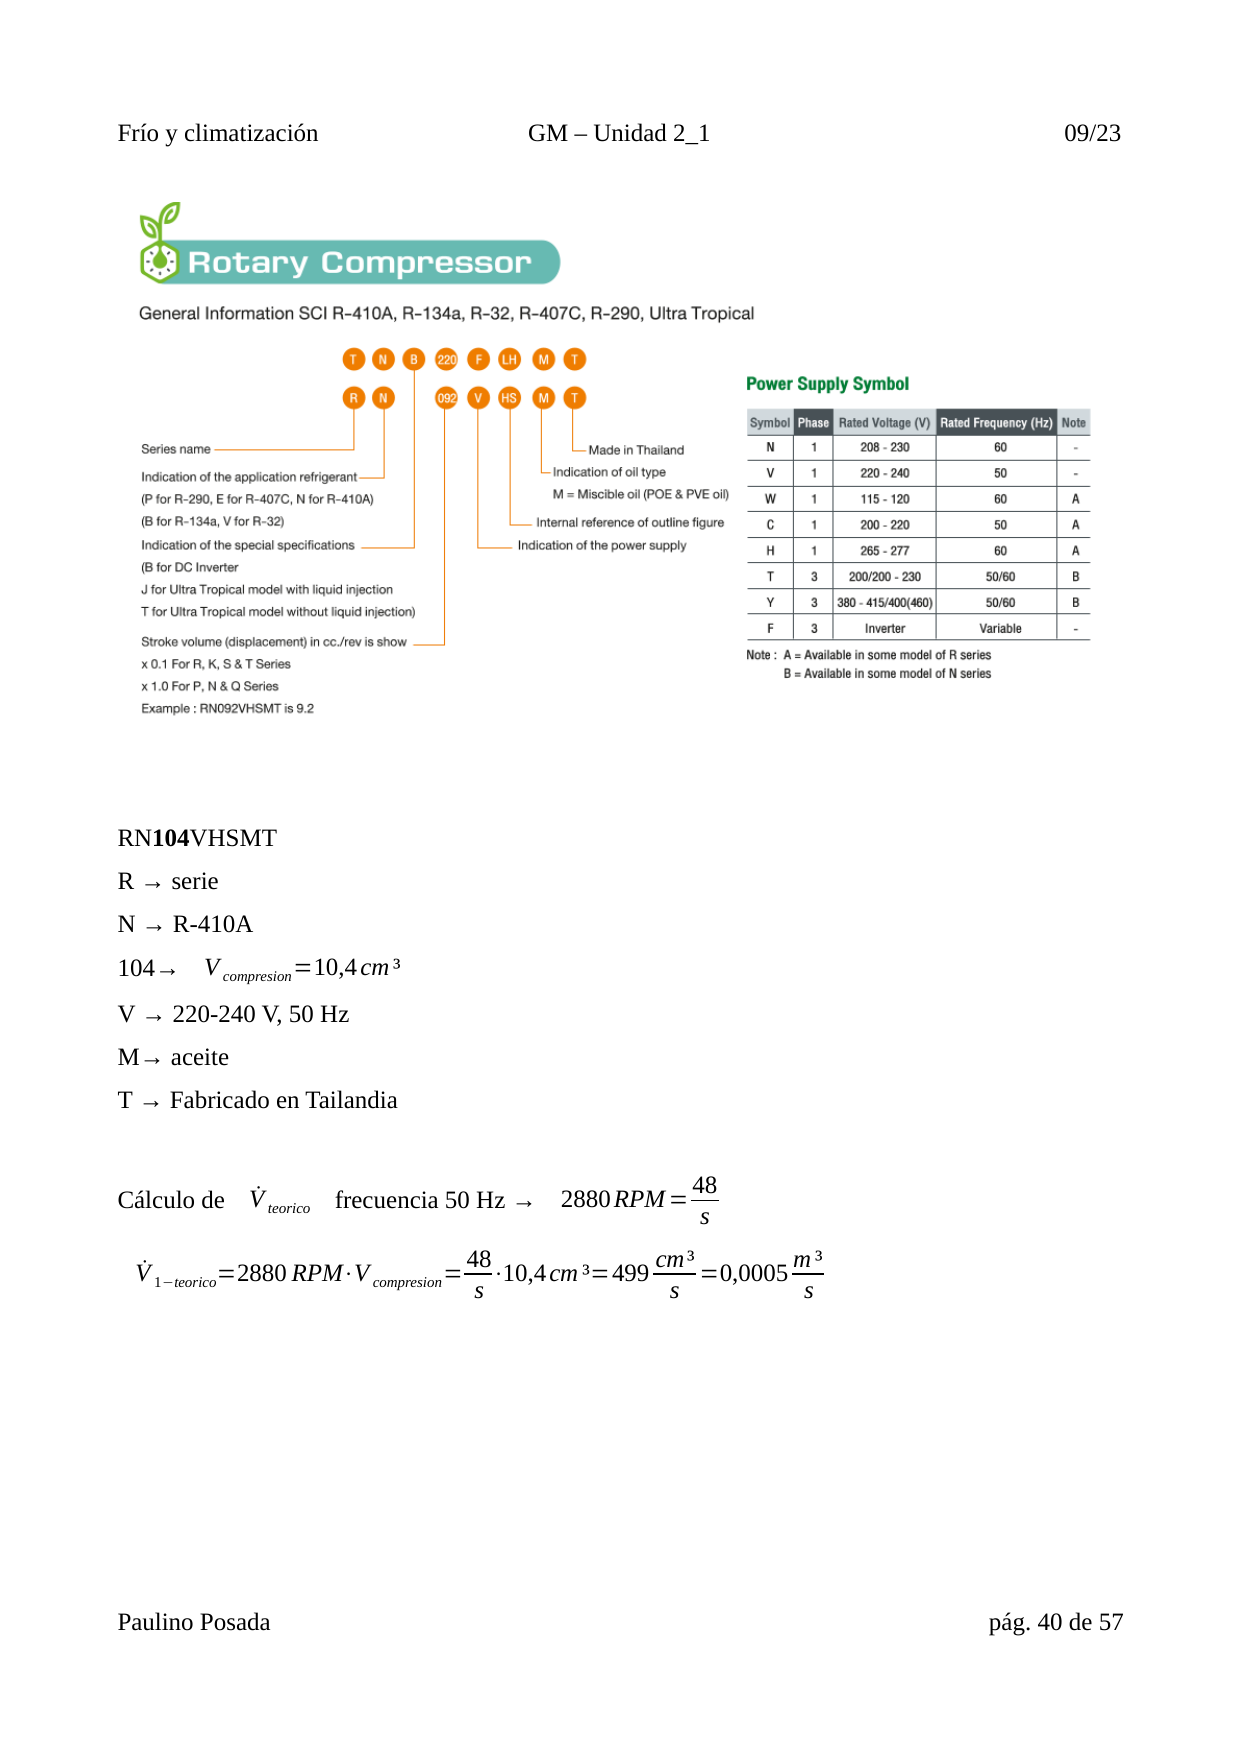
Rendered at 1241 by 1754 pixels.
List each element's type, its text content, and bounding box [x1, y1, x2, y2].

text T → Fabricado en Tailandia [117, 1086, 1123, 1114]
text 104→ [117, 953, 1123, 985]
text RN104VHSMT [117, 823, 1123, 852]
text R → serie [117, 866, 1123, 895]
text Cálculo de frecuencia 50 Hz → [117, 1172, 1123, 1231]
picture [117, 202, 1122, 728]
text N → R-410A [117, 909, 1123, 938]
text V → 220-240 V, 50 Hz [117, 999, 1123, 1028]
text M→ aceite [117, 1042, 1123, 1071]
